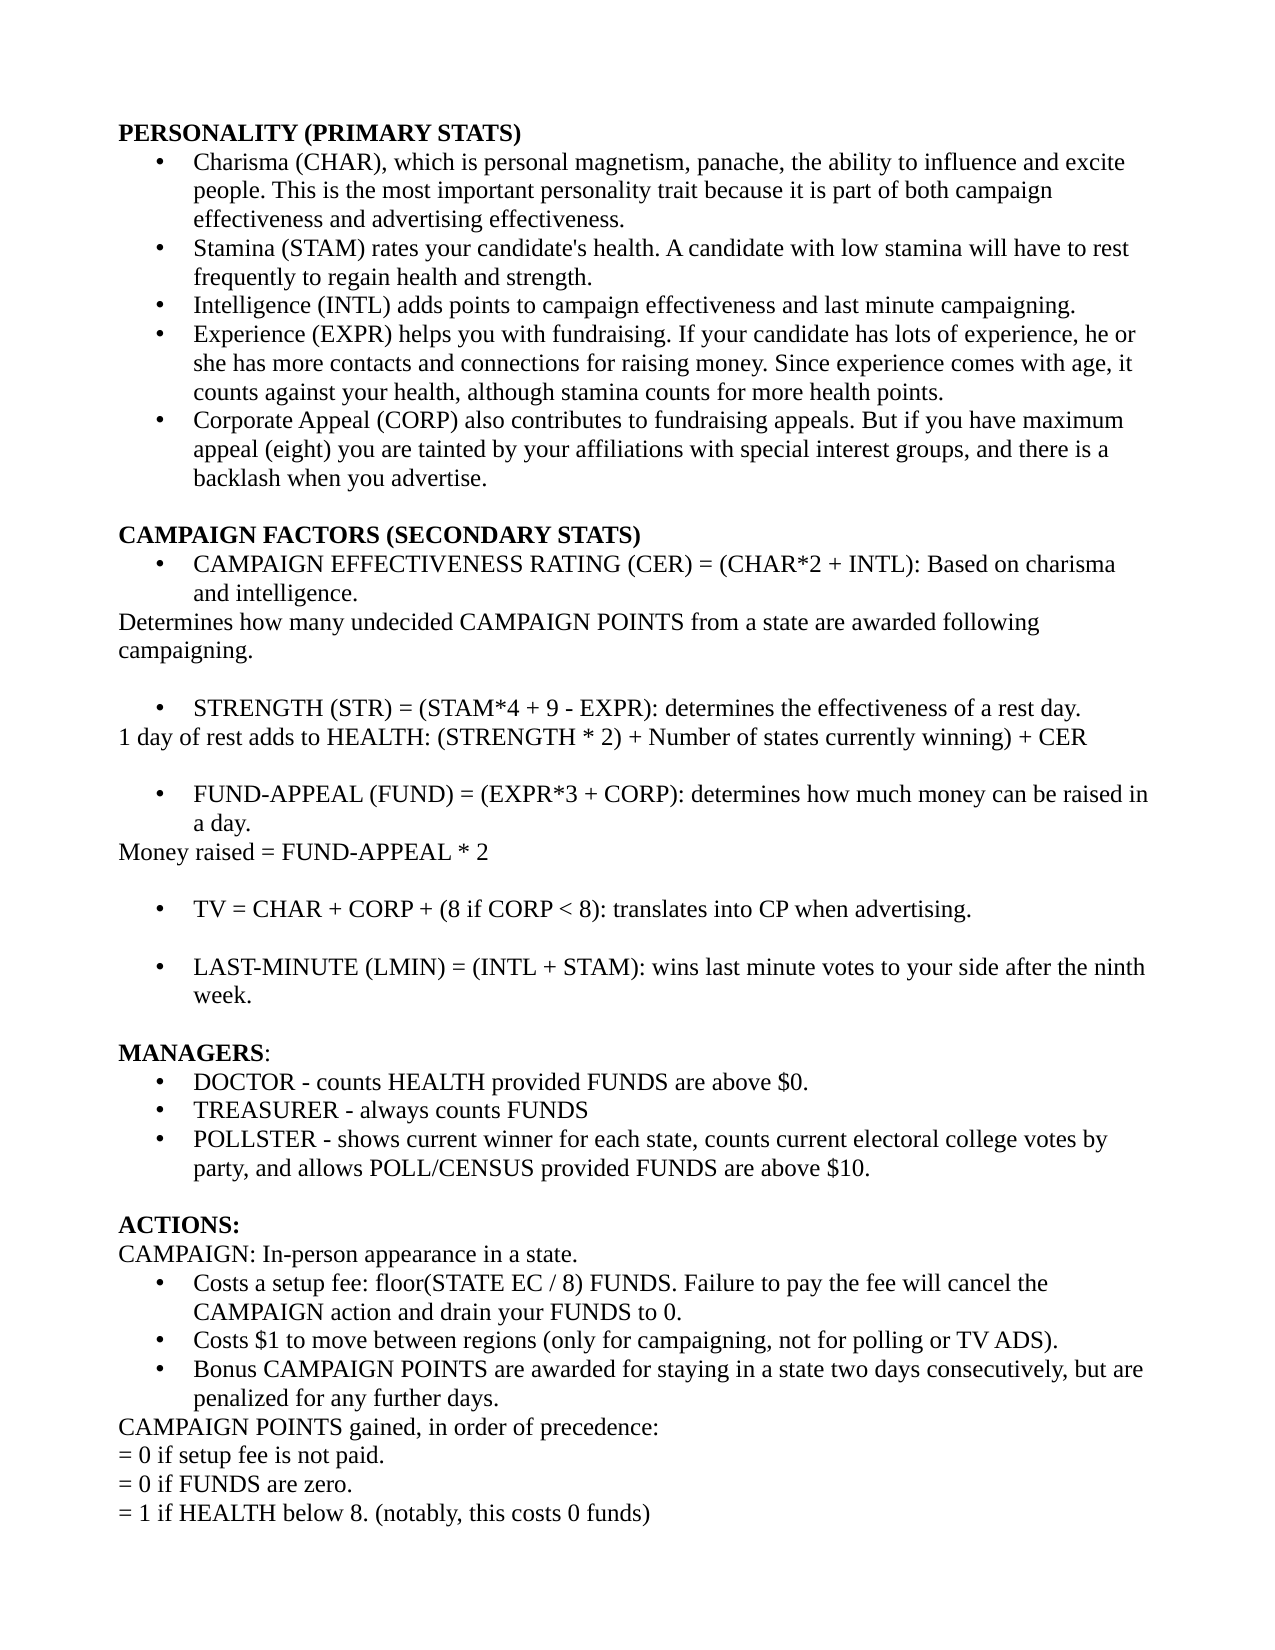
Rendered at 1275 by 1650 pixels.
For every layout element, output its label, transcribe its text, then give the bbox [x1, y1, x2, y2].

text MANAGERS: [118, 1038, 1157, 1067]
list STRENGTH (STR) = (STAM*4 + 9 - EXPR): determines the effectiveness of a rest day. [156, 693, 1157, 722]
list Costs $1 to move between regions (only for campaigning, not for polling or TV ADS). [156, 1326, 1157, 1354]
list FUND-APPEAL (FUND) = (EXPR*3 + CORP): determines how much money can be raised in a day. [156, 779, 1157, 837]
list Corporate Appeal (CORP) also contributes to fundraising appeals. But if you have maximum appeal (eight) you are tainted by your affiliations with special interest groups, and there is a backlash when you advertise. [156, 406, 1157, 492]
text ACTIONS: [118, 1211, 1157, 1239]
text Money raised = FUND-APPEAL * 2 [118, 837, 1157, 866]
list Costs a setup fee: floor(STATE EC / 8) FUNDS. Failure to pay the fee will cancel the CAMPAIGN action and drain your FUNDS to 0. [156, 1268, 1157, 1326]
list Experience (EXPR) helps you with fundraising. If your candidate has lots of experience, he or she has more contacts and connections for raising money. Since experience comes with age, it counts against your health, although stamina counts for more health points. [156, 319, 1157, 406]
list TREASURER - always counts FUNDS [156, 1096, 1157, 1124]
list Bonus CAMPAIGN POINTS are awarded for staying in a state two days consecutively, but are penalized for any further days. [156, 1354, 1157, 1412]
text = 1 if HEALTH below 8. (notably, this costs 0 funds) [118, 1498, 1157, 1527]
list TV = CHAR + CORP + (8 if CORP < 8): translates into CP when advertising. [156, 894, 1157, 923]
list Stamina (STAM) rates your candidate's health. A candidate with low stamina will have to rest frequently to regain health and strength. [156, 233, 1157, 291]
text CAMPAIGN: In-person appearance in a state. [118, 1239, 1157, 1268]
list DOCTOR - counts HEALTH provided FUNDS are above $0. [156, 1067, 1157, 1096]
text CAMPAIGN POINTS gained, in order of precedence: [118, 1412, 1157, 1441]
text = 0 if FUNDS are zero. [118, 1469, 1157, 1498]
text = 0 if setup fee is not paid. [118, 1441, 1157, 1469]
text 1 day of rest adds to HEALTH: (STRENGTH * 2) + Number of states currently winning) + CER [118, 722, 1157, 751]
list CAMPAIGN EFFECTIVENESS RATING (CER) = (CHAR*2 + INTL): Based on charisma and intelligence. [156, 549, 1157, 607]
list Intelligence (INTL) adds points to campaign effectiveness and last minute campaigning. [156, 291, 1157, 319]
list POLLSTER - shows current winner for each state, counts current electoral college votes by party, and allows POLL/CENSUS provided FUNDS are above $10. [156, 1124, 1157, 1182]
text PERSONALITY (PRIMARY STATS) [118, 118, 1157, 147]
list Charisma (CHAR), which is personal magnetism, panache, the ability to influence and excite people. This is the most important personality trait because it is part of both campaign effectiveness and advertising effectiveness. [156, 147, 1157, 233]
text Determines how many undecided CAMPAIGN POINTS from a state are awarded following campaigning. [118, 607, 1157, 664]
text CAMPAIGN FACTORS (SECONDARY STATS) [118, 521, 1157, 549]
list LAST-MINUTE (LMIN) = (INTL + STAM): wins last minute votes to your side after the ninth week. [156, 952, 1157, 1009]
